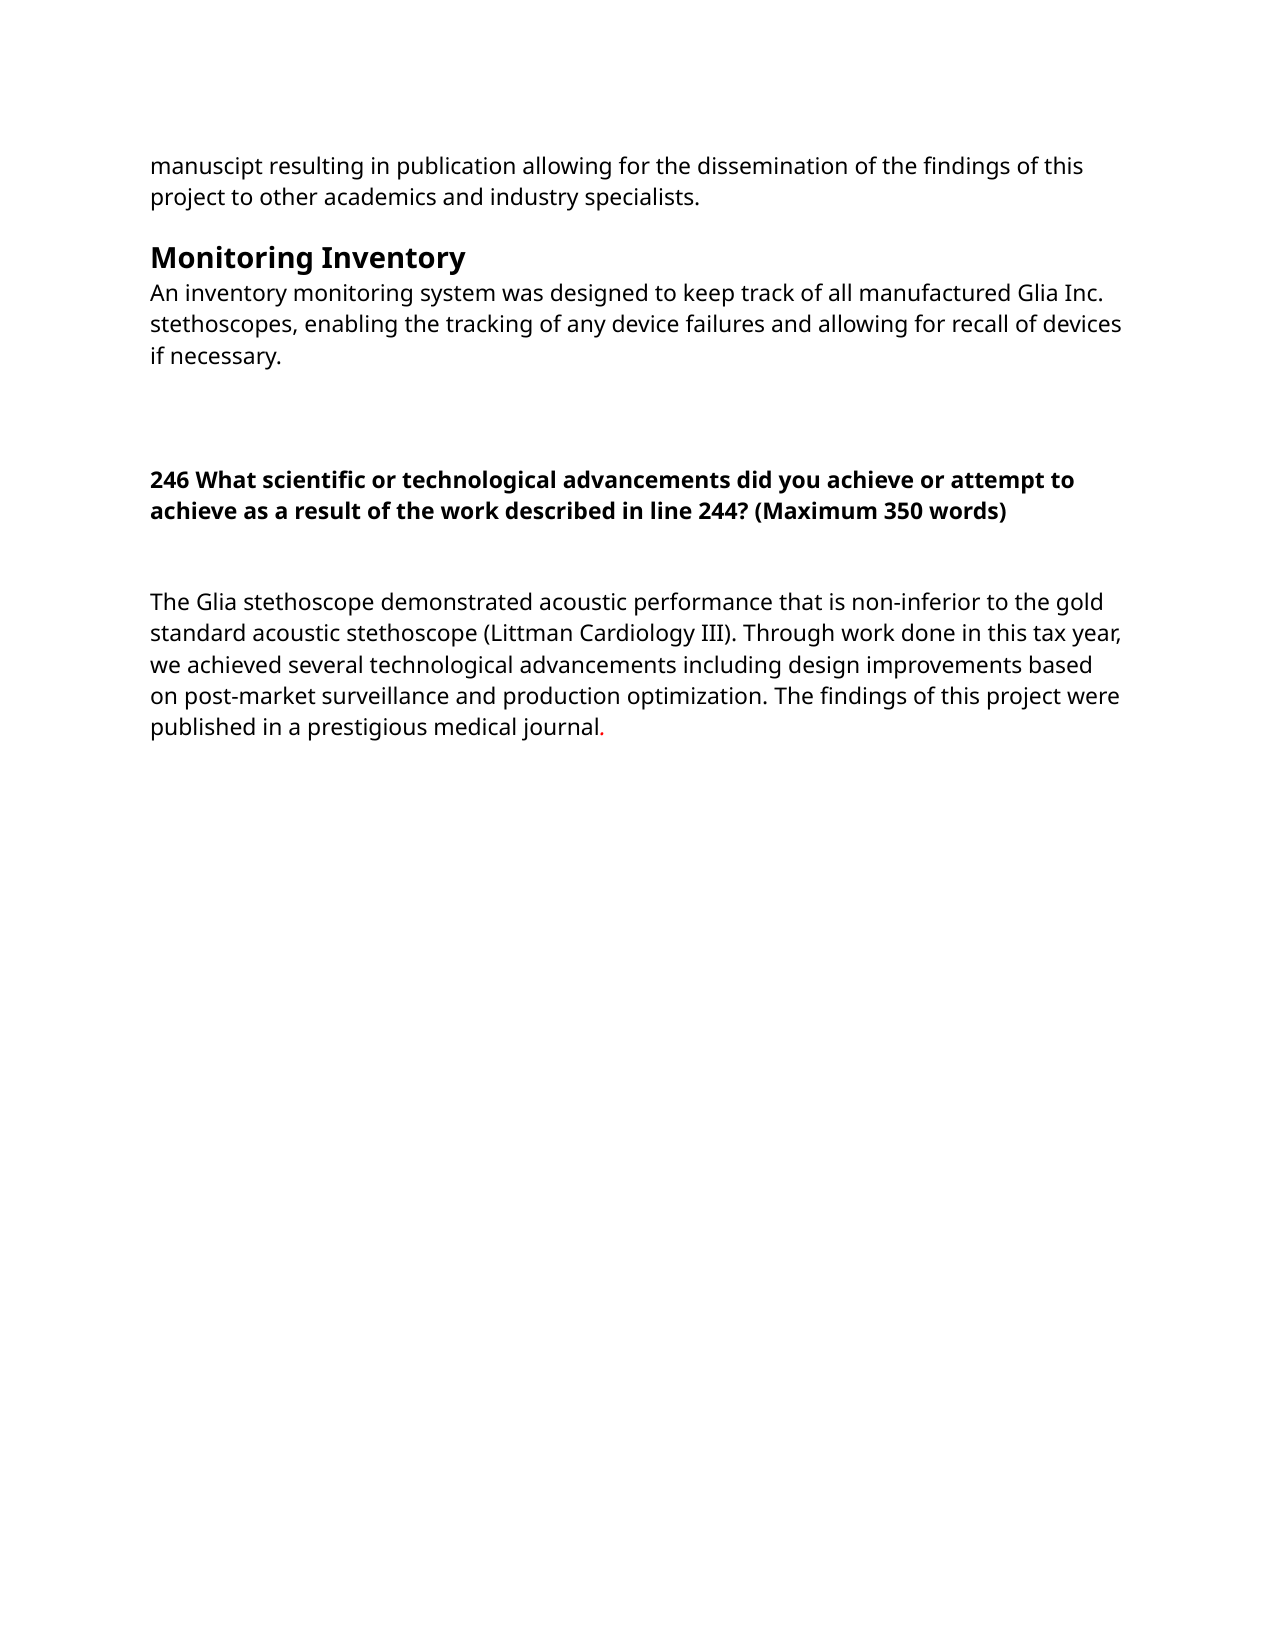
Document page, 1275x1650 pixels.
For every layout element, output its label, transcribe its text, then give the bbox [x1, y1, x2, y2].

text Monitoring Inventory [150, 237, 1125, 277]
text An inventory monitoring system was designed to keep track of all manufactured Glia Inc. stethoscopes, enabling the tracking of any device failures and allowing for recall of devices if necessary. [150, 277, 1125, 371]
text manuscipt resulting in publication allowing for the dissemination of the findings of this project to other academics and industry specialists. [150, 150, 1125, 212]
text The Glia stethoscope demonstrated acoustic performance that is non-inferior to the gold standard acoustic stethoscope (Littman Cardiology III). Through work done in this tax year, we achieved several technological advancements including design improvements based on post-market surveillance and production optimization. The findings of this project were published in a prestigious medical journal. [150, 586, 1125, 742]
text 246 What scientific or technological advancements did you achieve or attempt to achieve as a result of the work described in line 244? (Maximum 350 words) [150, 464, 1125, 526]
